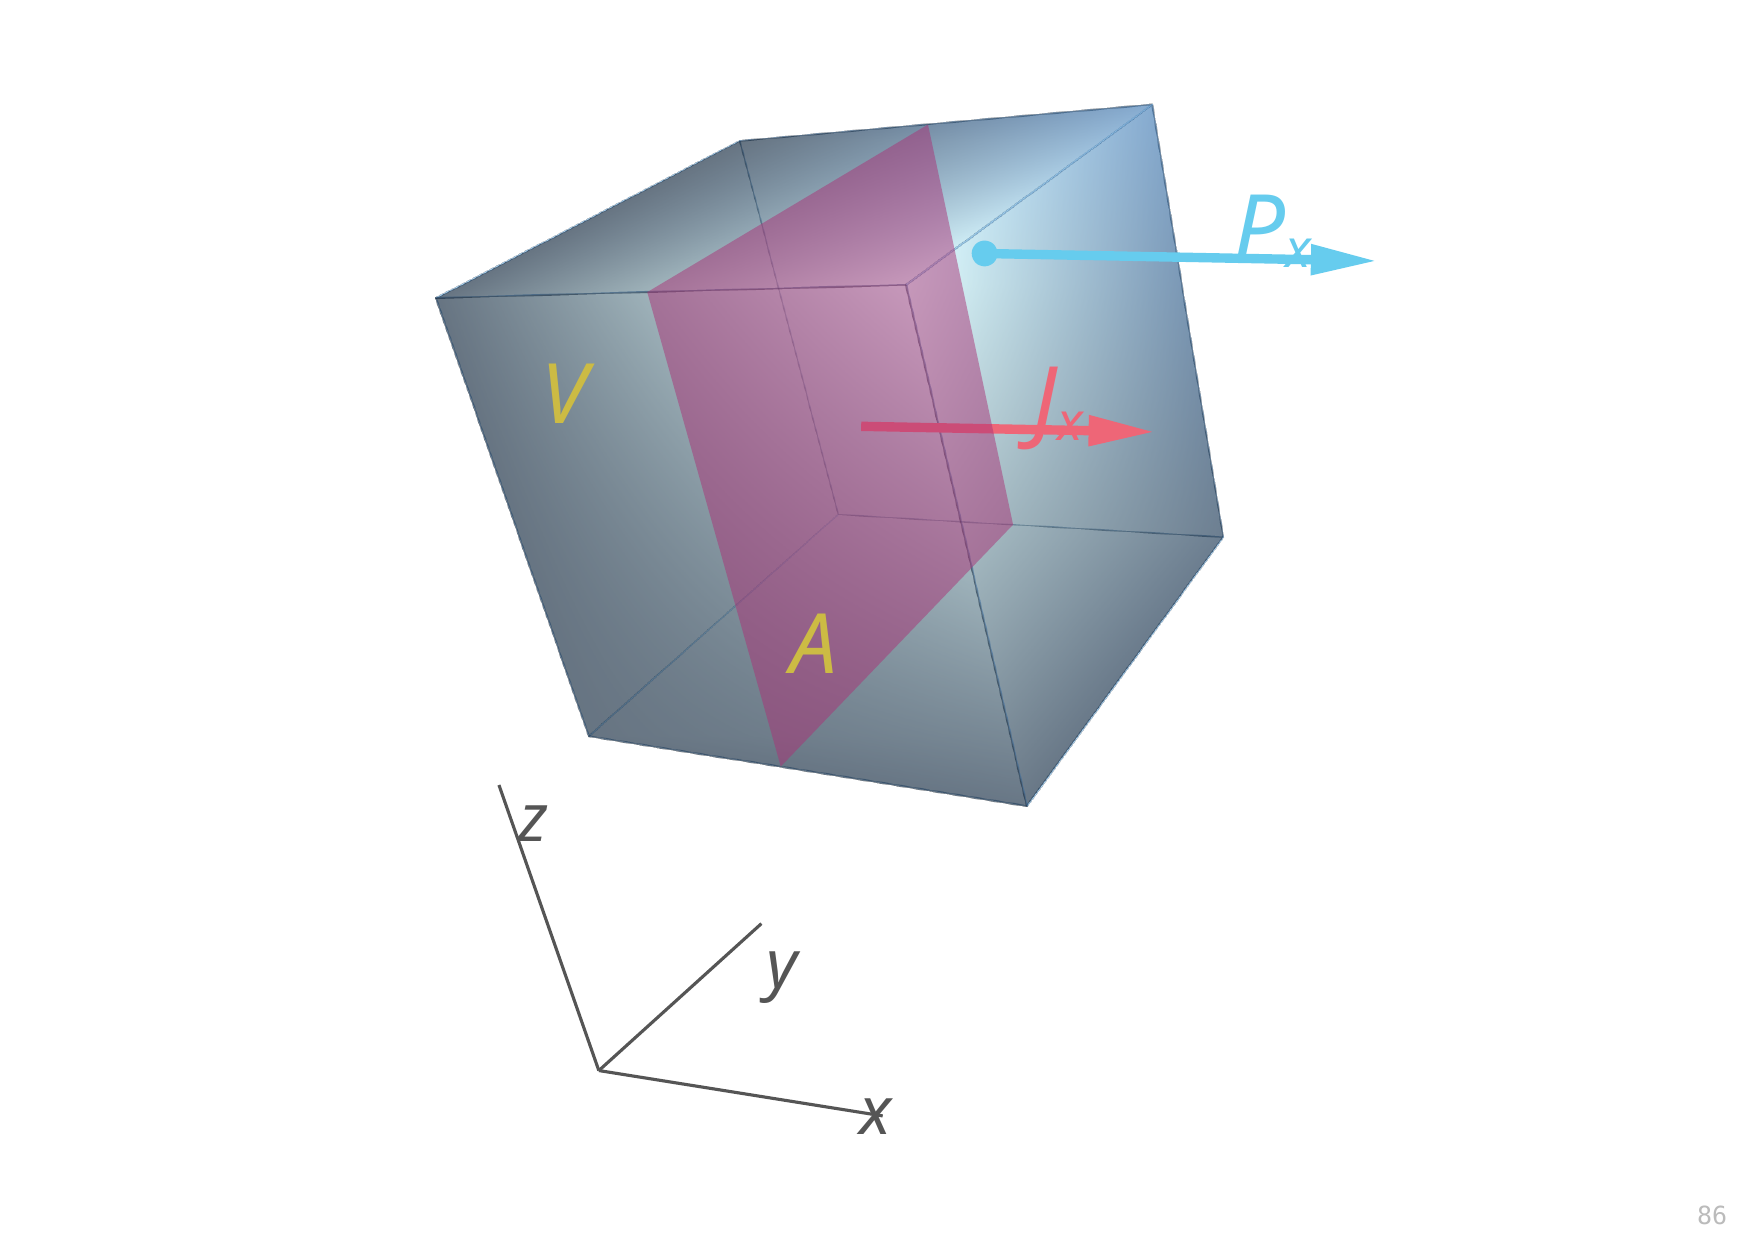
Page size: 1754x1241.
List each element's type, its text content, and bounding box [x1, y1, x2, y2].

text_box [647, 124, 1014, 767]
text_box y [751, 899, 793, 988]
text_box x [844, 1047, 886, 1136]
text_box A [775, 577, 866, 676]
text_box V [526, 327, 617, 426]
text_box Px [1218, 154, 1332, 254]
text_box z [503, 753, 543, 843]
text_box Jx [1017, 327, 1105, 425]
